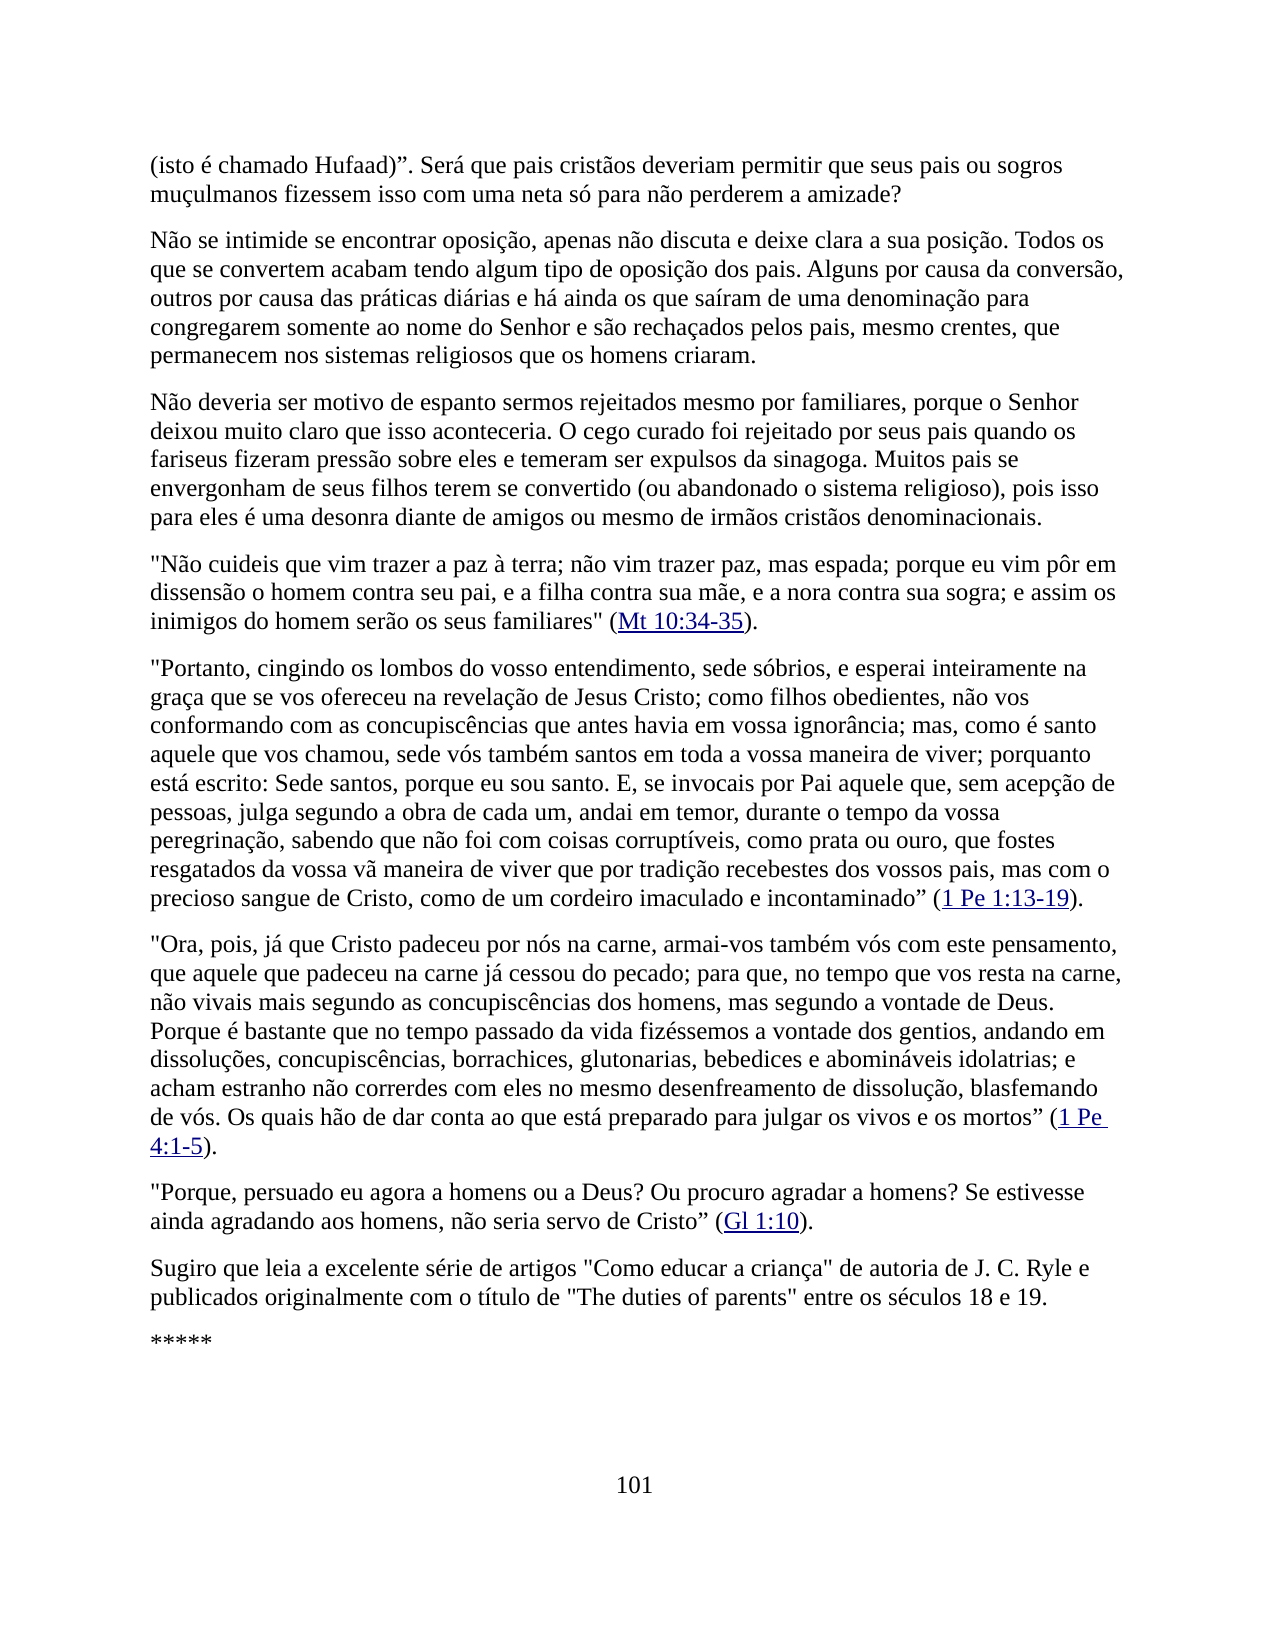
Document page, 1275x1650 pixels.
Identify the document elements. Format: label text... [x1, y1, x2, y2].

text Não deveria ser motivo de espanto sermos rejeitados mesmo por familiares, porque o Senhor deixou muito claro que isso aconteceria. O cego curado foi rejeitado por seus pais quando os fariseus fizeram pressão sobre eles e temeram ser expulsos da sinagoga. Muitos pais se envergonham de seus filhos terem se convertido (ou abandonado o sistema religioso), pois isso para eles é uma desonra diante de amigos ou mesmo de irmãos cristãos denominacionais. [150, 387, 1125, 531]
text Sugiro que leia a excelente série de artigos "Como educar a criança" de autoria de J. C. Ryle e publicados originalmente com o título de "The duties of parents" entre os séculos 18 e 19. [150, 1253, 1125, 1310]
text "Ora, pois, já que Cristo padeceu por nós na carne, armai-vos também vós com este pensamento, que aquele que padeceu na carne já cessou do pecado; para que, no tempo que vos resta na carne, não vivais mais segundo as concupiscências dos homens, mas segundo a vontade de Deus. Porque é bastante que no tempo passado da vida fizéssemos a vontade dos gentios, andando em dissoluções, concupiscências, borrachices, glutonarias, bebedices e abomináveis idolatrias; e acham estranho não correrdes com eles no mesmo desenfreamento de dissolução, blasfemando de vós. Os quais hão de dar conta ao que está preparado para julgar os vivos e os mortos” (1 Pe 4:1-5). [150, 929, 1125, 1159]
text "Portanto, cingindo os lombos do vosso entendimento, sede sóbrios, e esperai inteiramente na graça que se vos ofereceu na revelação de Jesus Cristo; como filhos obedientes, não vos conformando com as concupiscências que antes havia em vossa ignorância; mas, como é santo aquele que vos chamou, sede vós também santos em toda a vossa maneira de viver; porquanto está escrito: Sede santos, porque eu sou santo. E, se invocais por Pai aquele que, sem acepção de pessoas, julga segundo a obra de cada um, andai em temor, durante o tempo da vossa peregrinação, sabendo que não foi com coisas corruptíveis, como prata ou ouro, que fostes resgatados da vossa vã maneira de viver que por tradição recebestes dos vossos pais, mas com o precioso sangue de Cristo, como de um cordeiro imaculado e incontaminado” (1 Pe 1:13-19). [150, 653, 1125, 912]
text (isto é chamado Hufaad)”. Será que pais cristãos deveriam permitir que seus pais ou sogros muçulmanos fizessem isso com uma neta só para não perderem a amizade? [150, 150, 1125, 207]
text Não se intimide se encontrar oposição, apenas não discuta e deixe clara a sua posição. Todos os que se convertem acabam tendo algum tipo de oposição dos pais. Alguns por causa da conversão, outros por causa das práticas diárias e há ainda os que saíram de uma denominação para congregarem somente ao nome do Senhor e são rechaçados pelos pais, mesmo crentes, que permanecem nos sistemas religiosos que os homens criaram. [150, 225, 1125, 369]
text "Porque, persuado eu agora a homens ou a Deus? Ou procuro agradar a homens? Se estivesse ainda agradando aos homens, não seria servo de Cristo” (Gl 1:10). [150, 1177, 1125, 1235]
text ***** [150, 1328, 1125, 1357]
text "Não cuideis que vim trazer a paz à terra; não vim trazer paz, mas espada; porque eu vim pôr em dissensão o homem contra seu pai, e a filha contra sua mãe, e a nora contra sua sogra; e assim os inimigos do homem serão os seus familiares" (Mt 10:34-35). [150, 549, 1125, 635]
